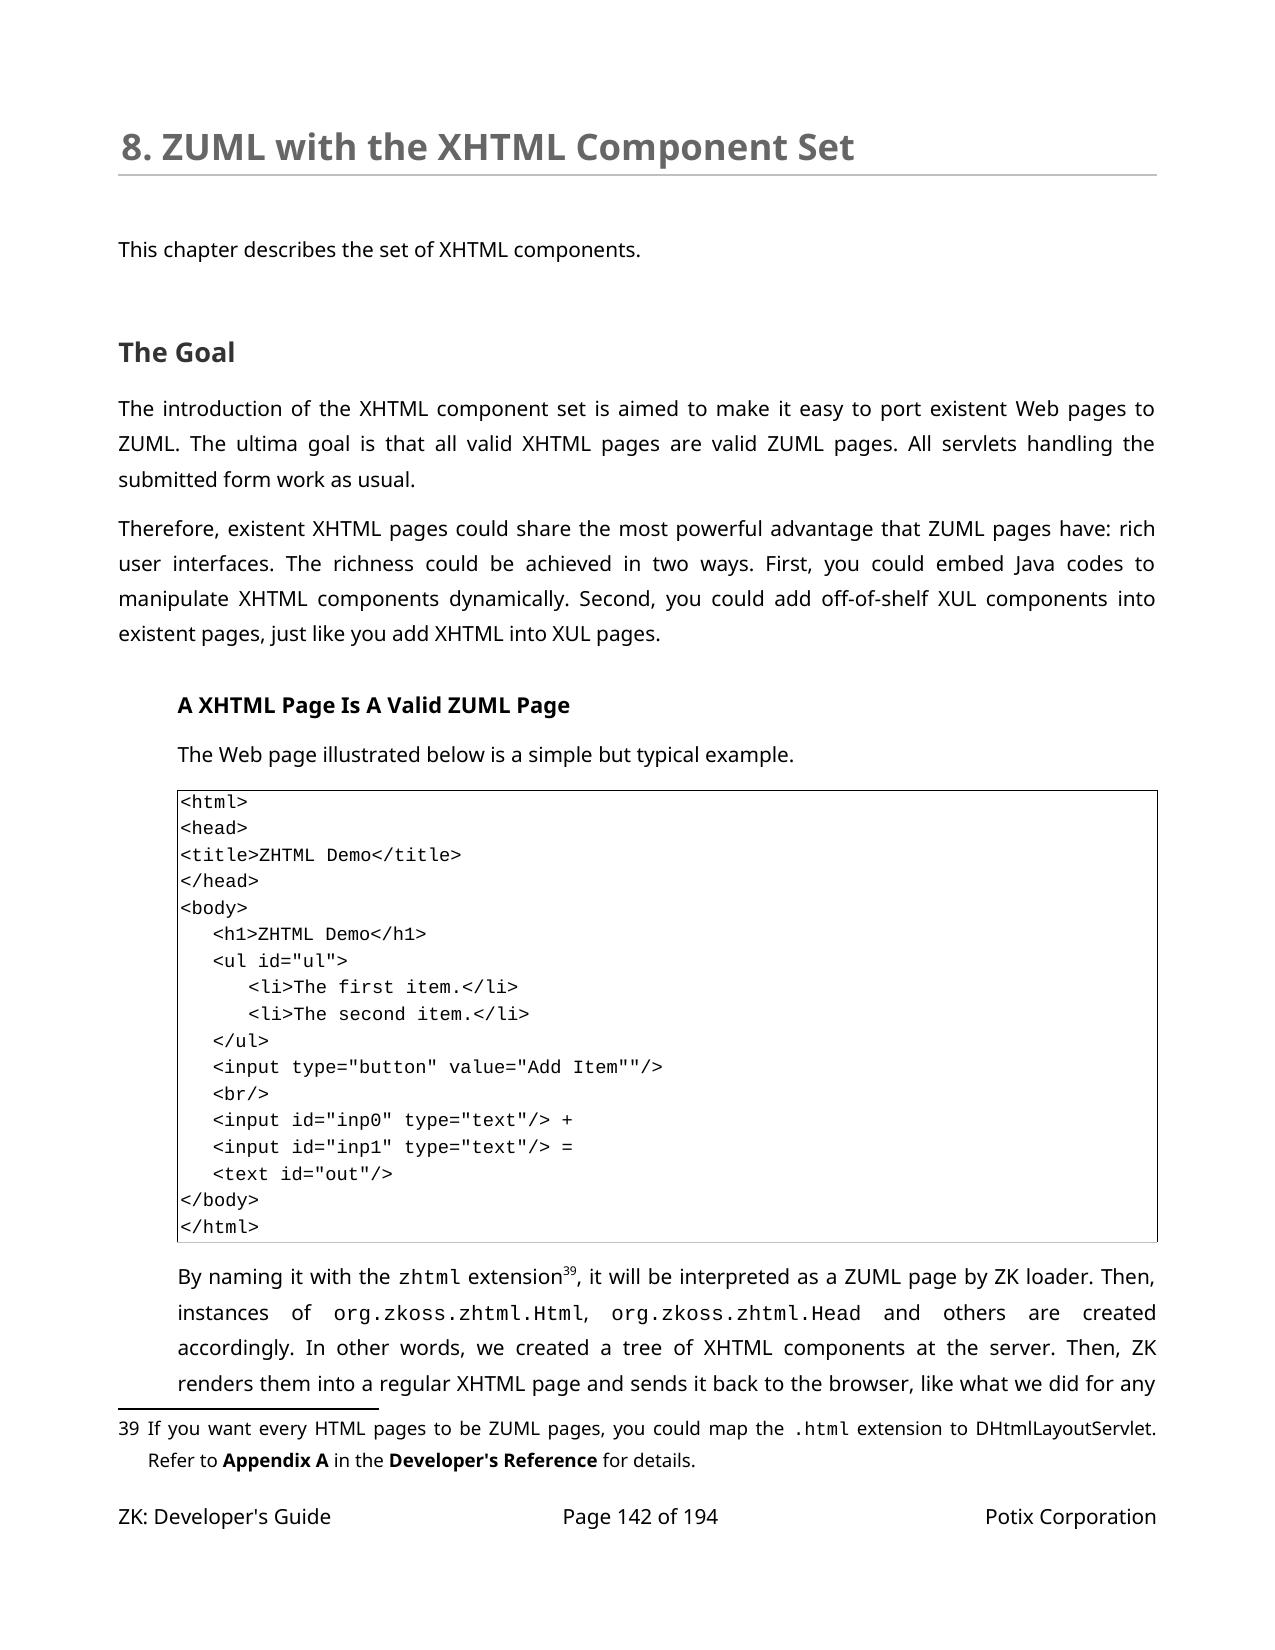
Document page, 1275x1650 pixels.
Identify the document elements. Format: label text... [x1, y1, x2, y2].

subtitle 8. ZUML with the XHTML Component Set [118, 118, 1157, 174]
text <html> <head> <title>ZHTML Demo</title> </head> <body> <h1>ZHTML Demo</h1> <ul id="ul"> <li>The first item.</li> <li>The second item.</li> </ul> <input type="button" value="Add Item""/> <br/> <input id="inp0" type="text"/> + <input id="inp1" type="text"/> = <text id="out"/> </body> </html> [178, 791, 1157, 1242]
text Therefore, existent XHTML pages could share the most powerful advantage that ZUML pages have: rich user interfaces. The richness could be achieved in two ways. First, you could embed Java codes to manipulate XHTML components dynamically. Second, you could add off-of-shelf XUL components into existent pages, just like you add XHTML into XUL pages. [118, 514, 1157, 647]
text If you want every HTML pages to be ZUML pages, you could map the .html extension to DHtmlLayoutServlet. Refer to Appendix A in the Developer's Reference for details. [118, 1415, 1157, 1473]
subtitle The Goal [118, 334, 1157, 371]
text This chapter describes the set of XHTML components. [118, 235, 1157, 263]
text The Web page illustrated below is a simple but typical example. [177, 741, 1157, 769]
subtitle A XHTML Page Is A Valid ZUML Page [177, 690, 1157, 720]
text By naming it with the zhtml extension, it will be interpreted as a ZUML page by ZK loader. Then, instances of org.zkoss.zhtml.Html, org.zkoss.zhtml.Head and others are created accordingly. In other words, we created a tree of XHTML components at the server. Then, ZK renders them into a regular XHTML page and sends it back to the browser, like what we did for any [177, 1262, 1157, 1397]
text The introduction of the XHTML component set is aimed to make it easy to port existent Web pages to ZUML. The ultima goal is that all valid XHTML pages are valid ZUML pages. All servlets handling the submitted form work as usual. [118, 394, 1157, 493]
